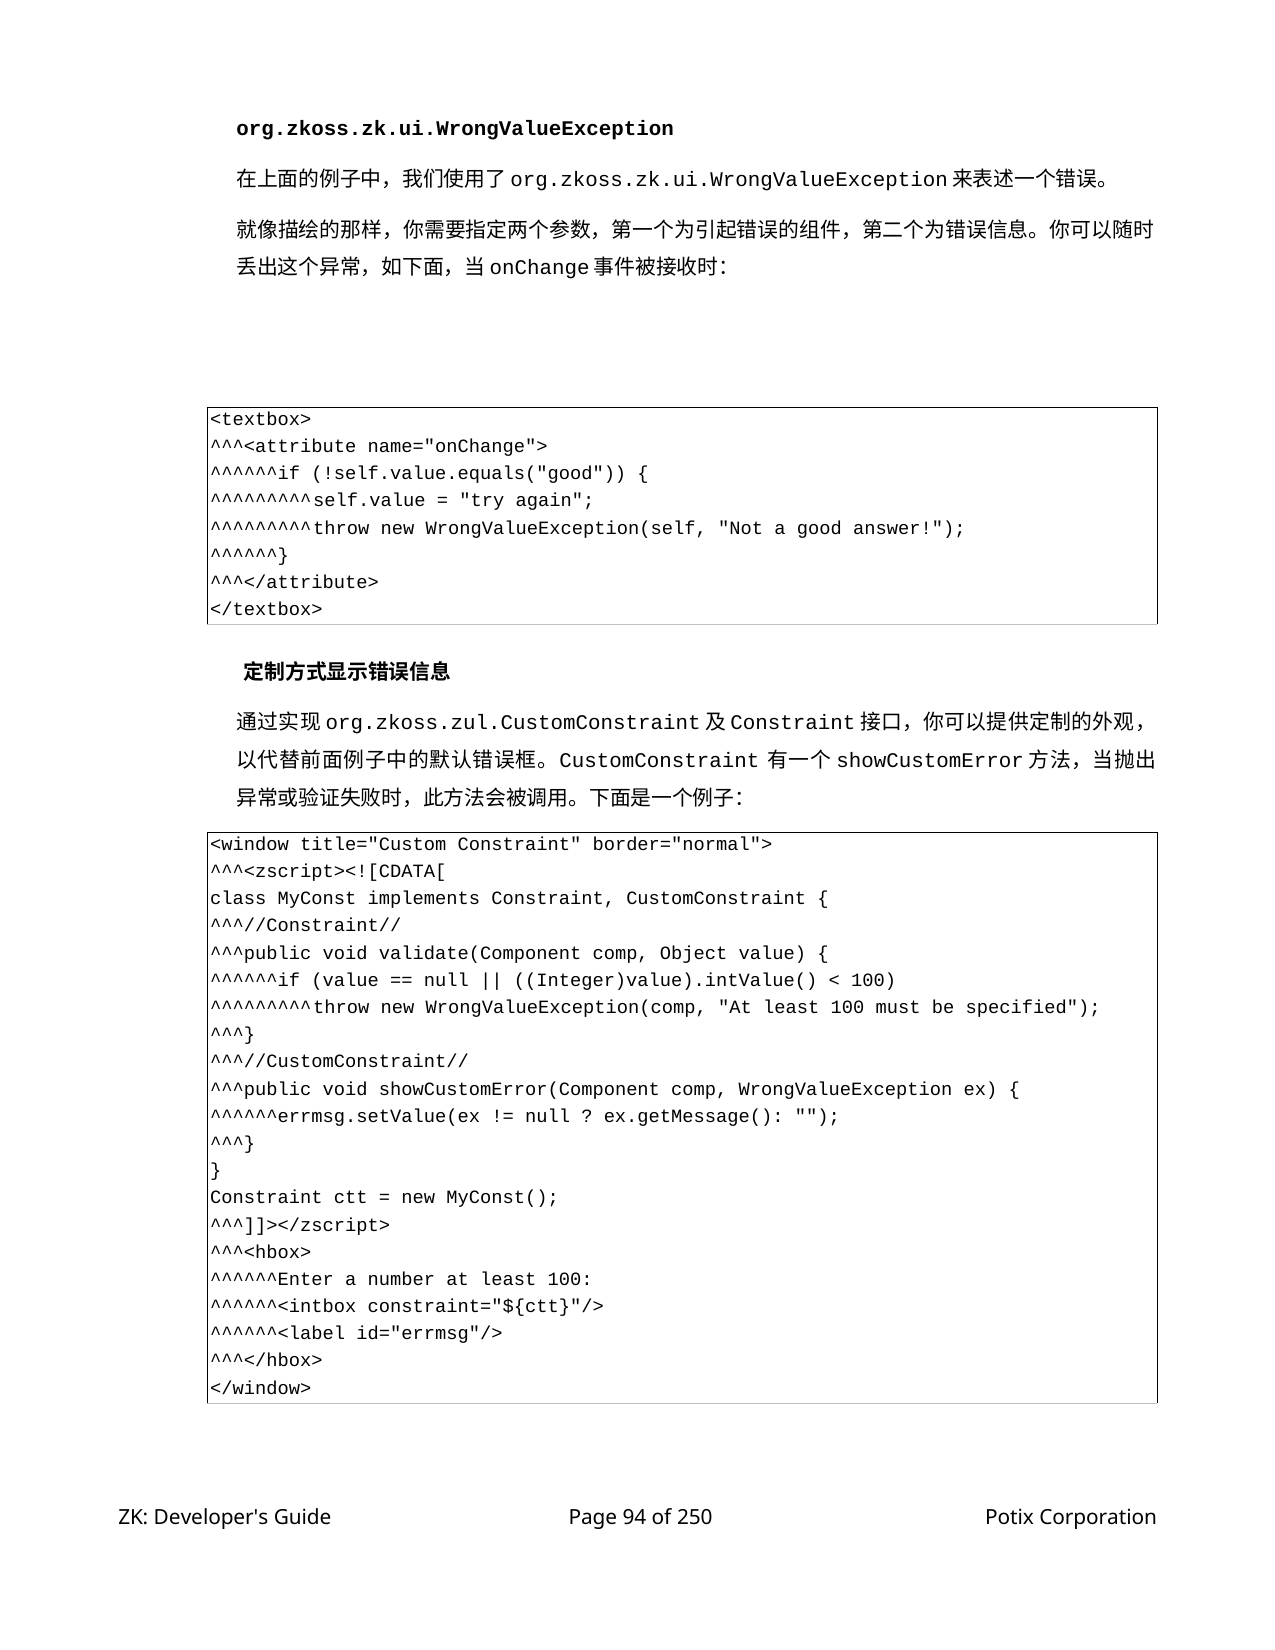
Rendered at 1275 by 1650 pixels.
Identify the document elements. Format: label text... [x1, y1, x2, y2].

text ^^^]]></zscript> [208, 1212, 1157, 1237]
text ^^^^^^errmsg.setValue(ex != null ? ex.getMessage(): ""); [208, 1104, 1157, 1128]
text </window> [208, 1376, 1157, 1403]
text Constraint ctt = new MyConst(); [208, 1185, 1157, 1209]
subtitle org.zkoss.zk.ui.WrongValueException [236, 118, 1157, 142]
text <window title="Custom Constraint" border="normal"> [208, 833, 1157, 856]
text ^^^//Constraint// [208, 913, 1157, 938]
text ^^^} [208, 1131, 1157, 1155]
text ^^^public void showCustomError(Component comp, WrongValueException ex) { [208, 1076, 1157, 1101]
text ^^^</hbox> [208, 1348, 1157, 1373]
subtitle 定制方式显示错误信息 [236, 655, 1157, 685]
text ^^^public void validate(Component comp, Object value) { [208, 941, 1157, 965]
text <textbox> [208, 408, 1157, 431]
text ^^^^^^<intbox constraint="${ctt}"/> [208, 1294, 1157, 1318]
text 在上面的例子中，我们使用了org.zkoss.zk.ui.WrongValueException来表述一个错误。 [236, 162, 1157, 192]
text ^^^^^^^^^ throw new WrongValueException(comp, "At least 100 must be specified"); [208, 995, 1157, 1019]
text ^^^^^^^^^ throw new WrongValueException(self, "Not a good answer!"); [208, 516, 1157, 540]
text ^^^} [208, 1022, 1157, 1046]
text 通过实现org.zkoss.zul.CustomConstraint及Constraint接口，你可以提供定制的外观，以代替前面例子中的默认错误框。CustomConstraint 有一个showCustomError方法，当抛出异常或验证失败时，此方法会被调用。下面是一个例子： [236, 706, 1157, 811]
text } [208, 1158, 1157, 1182]
text class MyConst implements Constraint, CustomConstraint { [208, 886, 1157, 910]
text ^^^<zscript><![CDATA[ [208, 859, 1157, 883]
text ^^^</attribute> [208, 570, 1157, 594]
text ^^^<hbox> [208, 1239, 1157, 1264]
text ^^^^^^^^^ self.value = "try again"; [208, 488, 1157, 513]
text ^^^^^^if (value == null || ((Integer)value).intValue() < 100) [208, 968, 1157, 992]
text ^^^^^^Enter a number at least 100: [208, 1267, 1157, 1291]
text ^^^<attribute name="onChange"> [208, 434, 1157, 458]
text ^^^//CustomConstraint// [208, 1049, 1157, 1073]
text </textbox> [208, 597, 1157, 624]
text ^^^^^^<label id="errmsg"/> [208, 1321, 1157, 1345]
text 就像描绘的那样，你需要指定两个参数，第一个为引起错误的组件，第二个为错误信息。你可以随时丢出这个异常，如下面，当onChange事件被接收时： [236, 213, 1157, 281]
text ^^^^^^} [208, 543, 1157, 567]
text ^^^^^^if (!self.value.equals("good")) { [208, 461, 1157, 485]
